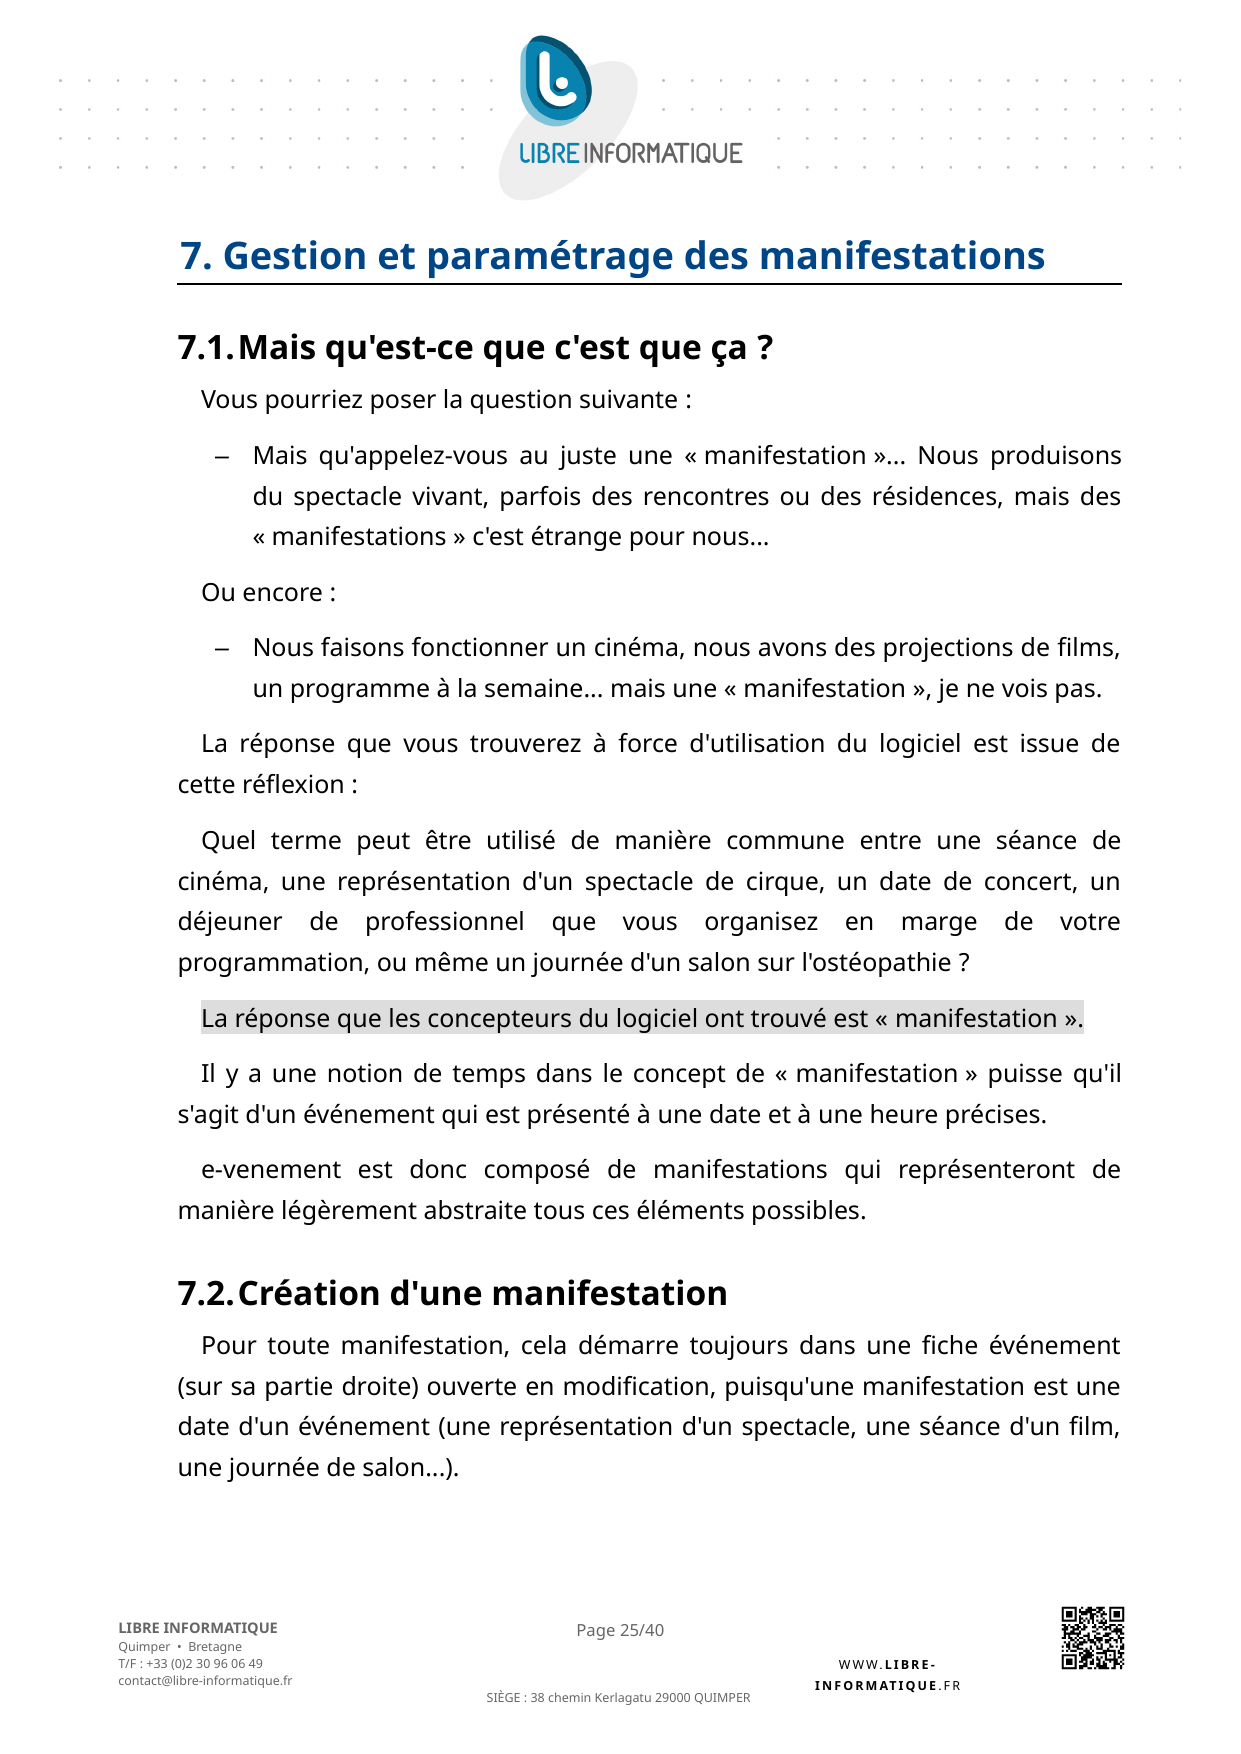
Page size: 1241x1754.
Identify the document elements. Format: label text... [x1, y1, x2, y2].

text La réponse que vous trouverez à force d'utilisation du logiciel est issue de cette réflexion : [177, 726, 1122, 801]
text e-venement est donc composé de manifestations qui représenteront de manière légèrement abstraite tous ces éléments possibles. [177, 1152, 1122, 1227]
text Ou encore : [177, 574, 1122, 608]
text Il y a une notion de temps dans le concept de « manifestation » puisse qu'il s'agit d'un événement qui est présenté à une date et à une heure précises. [177, 1056, 1122, 1131]
picture [540, 52, 576, 106]
subtitle Gestion et paramétrage des manifestations [177, 226, 1122, 283]
picture [557, 78, 567, 88]
subtitle Création d'une manifestation [177, 1269, 1122, 1315]
text Quel terme peut être utilisé de manière commune entre une séance de cinéma, une représentation d'un spectacle de cirque, un date de concert, un déjeuner de professionnel que vous organisez en marge de votre programmation, ou même un journée d'un salon sur l'ostéopathie ? [177, 822, 1122, 979]
subtitle Mais qu'est-ce que c'est que ça ? [177, 324, 1122, 369]
list Mais qu'appelez-vous au juste une « manifestation »... Nous produisons du spectacle vivant, parfois des rencontres ou des résidences, mais des « manifestations » c'est étrange pour nous... [215, 437, 1122, 553]
text Vous pourriez poser la question suivante : [177, 382, 1122, 416]
text La réponse que les concepteurs du logiciel ont trouvé est « manifestation ». [177, 1000, 1122, 1034]
picture [59, 35, 1182, 201]
picture [1051, 1596, 1135, 1680]
list Nous faisons fonctionner un cinéma, nous avons des projections de films, un programme à la semaine... mais une « manifestation », je ne vois pas. [215, 630, 1122, 705]
text Pour toute manifestation, cela démarre toujours dans une fiche événement (sur sa partie droite) ouverte en modification, puisqu'une manifestation est une date d'un événement (une représentation d'un spectacle, une séance d'un film, une journée de salon...). [177, 1327, 1122, 1484]
